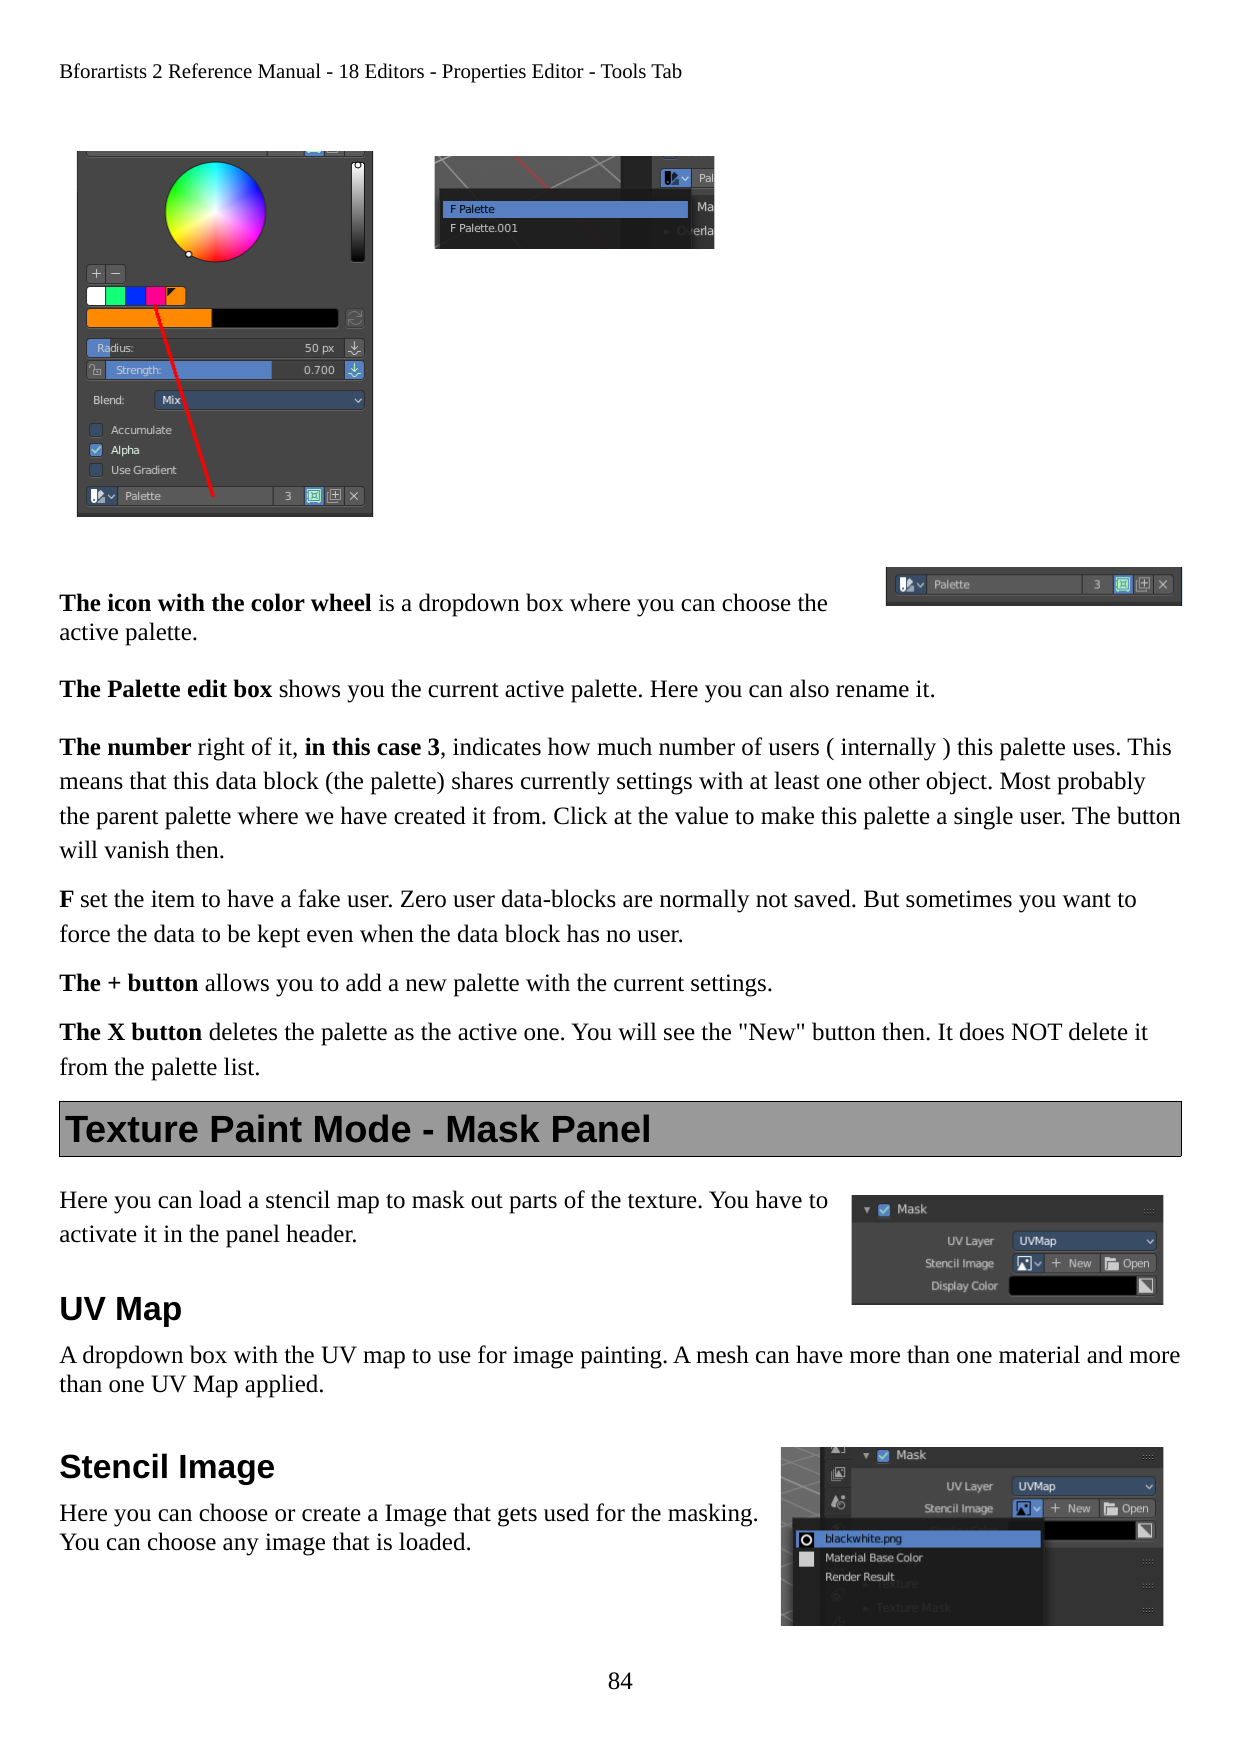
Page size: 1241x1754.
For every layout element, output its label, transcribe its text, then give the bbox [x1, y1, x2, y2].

text Here you can choose or create a Image that gets used for the masking. You can choose any image that is loaded. [59, 1498, 780, 1556]
picture [780, 1447, 1164, 1626]
table_header Texture Paint Mode - Mask Panel [60, 1102, 1181, 1156]
picture [851, 1195, 1164, 1305]
subtitle UV Map [59, 1289, 1181, 1328]
text Here you can load a stencil map to mask out parts of the texture. You have to activate it in the panel header. [59, 1185, 1181, 1248]
subtitle [1164, 1447, 1181, 1486]
text The + button allows you to add a new palette with the current settings. [59, 968, 1181, 997]
text The Palette edit box shows you the current active palette. Here you can also rename it. [59, 674, 1181, 703]
text F set the item to have a fake user. Zero user data-blocks are normally not saved. But sometimes you want to force the data to be kept even when the data block has no user. [59, 884, 1181, 948]
subtitle Stencil Image [59, 1447, 780, 1486]
text The icon with the color wheel is a dropdown box where you can choose the active palette. [59, 588, 1181, 646]
text The number right of it, in this case 3, indicates how much number of users ( internally ) this palette uses. This means that this data block (the palette) shares currently settings with at least one other object. Most probably the parent palette where we have created it from. Click at the value to make this palette a single user. The button will vanish then. [59, 732, 1181, 864]
picture [76, 151, 374, 517]
text A dropdown box with the UV map to use for image painting. A mesh can have more than one material and more than one UV Map applied. [59, 1340, 1181, 1398]
text The X button deletes the palette as the active one. You will see the "New" button then. It does NOT delete it from the palette list. [59, 1017, 1181, 1080]
picture [885, 567, 1183, 606]
picture [434, 156, 715, 249]
